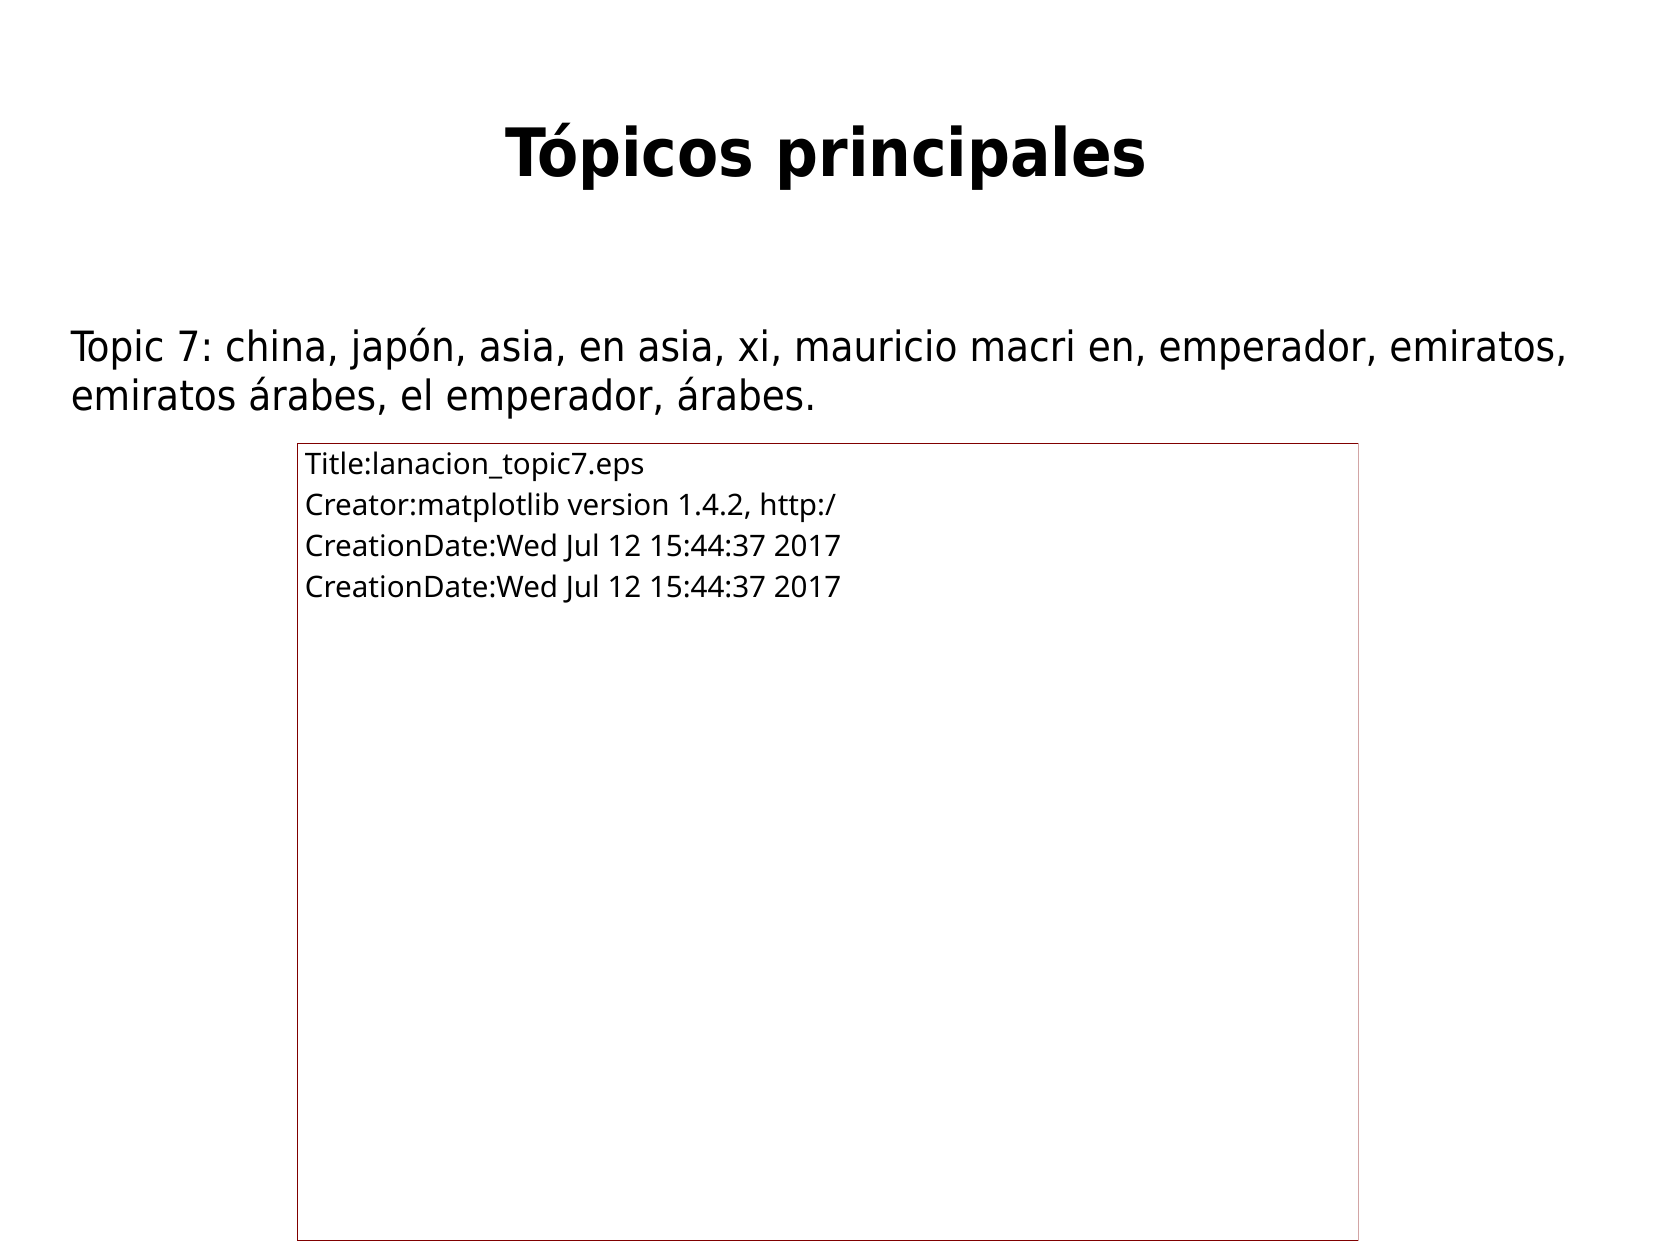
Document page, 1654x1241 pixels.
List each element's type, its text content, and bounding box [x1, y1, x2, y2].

title Tópicos principales [82, 49, 1571, 257]
picture [295, 441, 1359, 1241]
text_box Topic 7: china, japón, asia, en asia, xi, mauricio macri en, emperador, emiratos, emiratos árabes, el emperador, árabes. [55, 315, 1654, 478]
